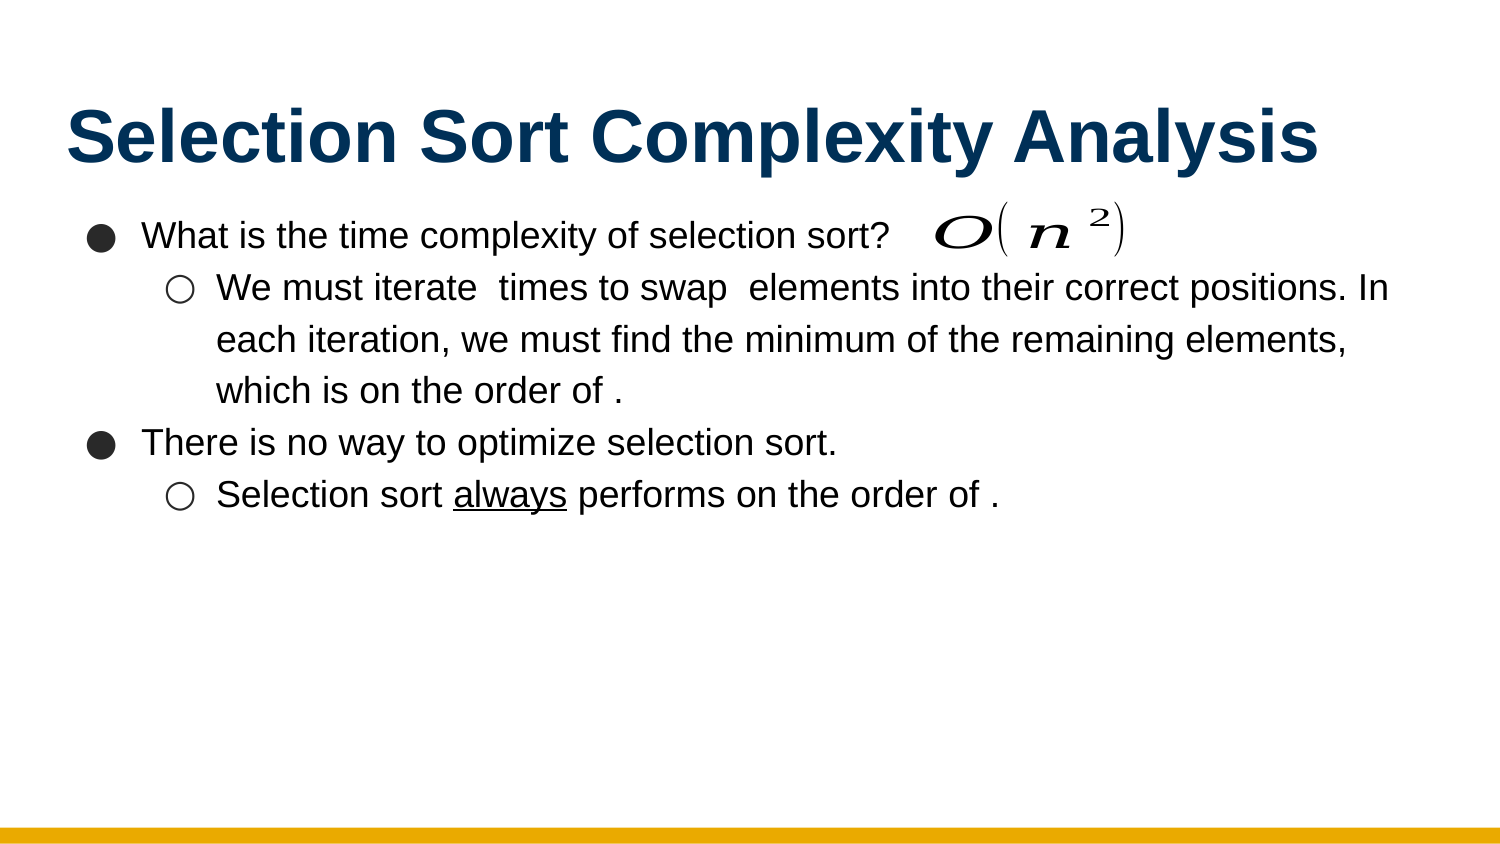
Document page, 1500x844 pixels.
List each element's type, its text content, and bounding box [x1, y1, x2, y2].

chart [907, 199, 1155, 260]
text_box What is the time complexity of selection sort? We must iterate times to swap elements into their correct positions. In each iteration, we must find the minimum of the remaining elements, which is on the order of . There is no way to optimize selection sort. Selection sort always performs on the order of . [51, 189, 1449, 784]
title Selection Sort Complexity Analysis [51, 72, 1380, 189]
